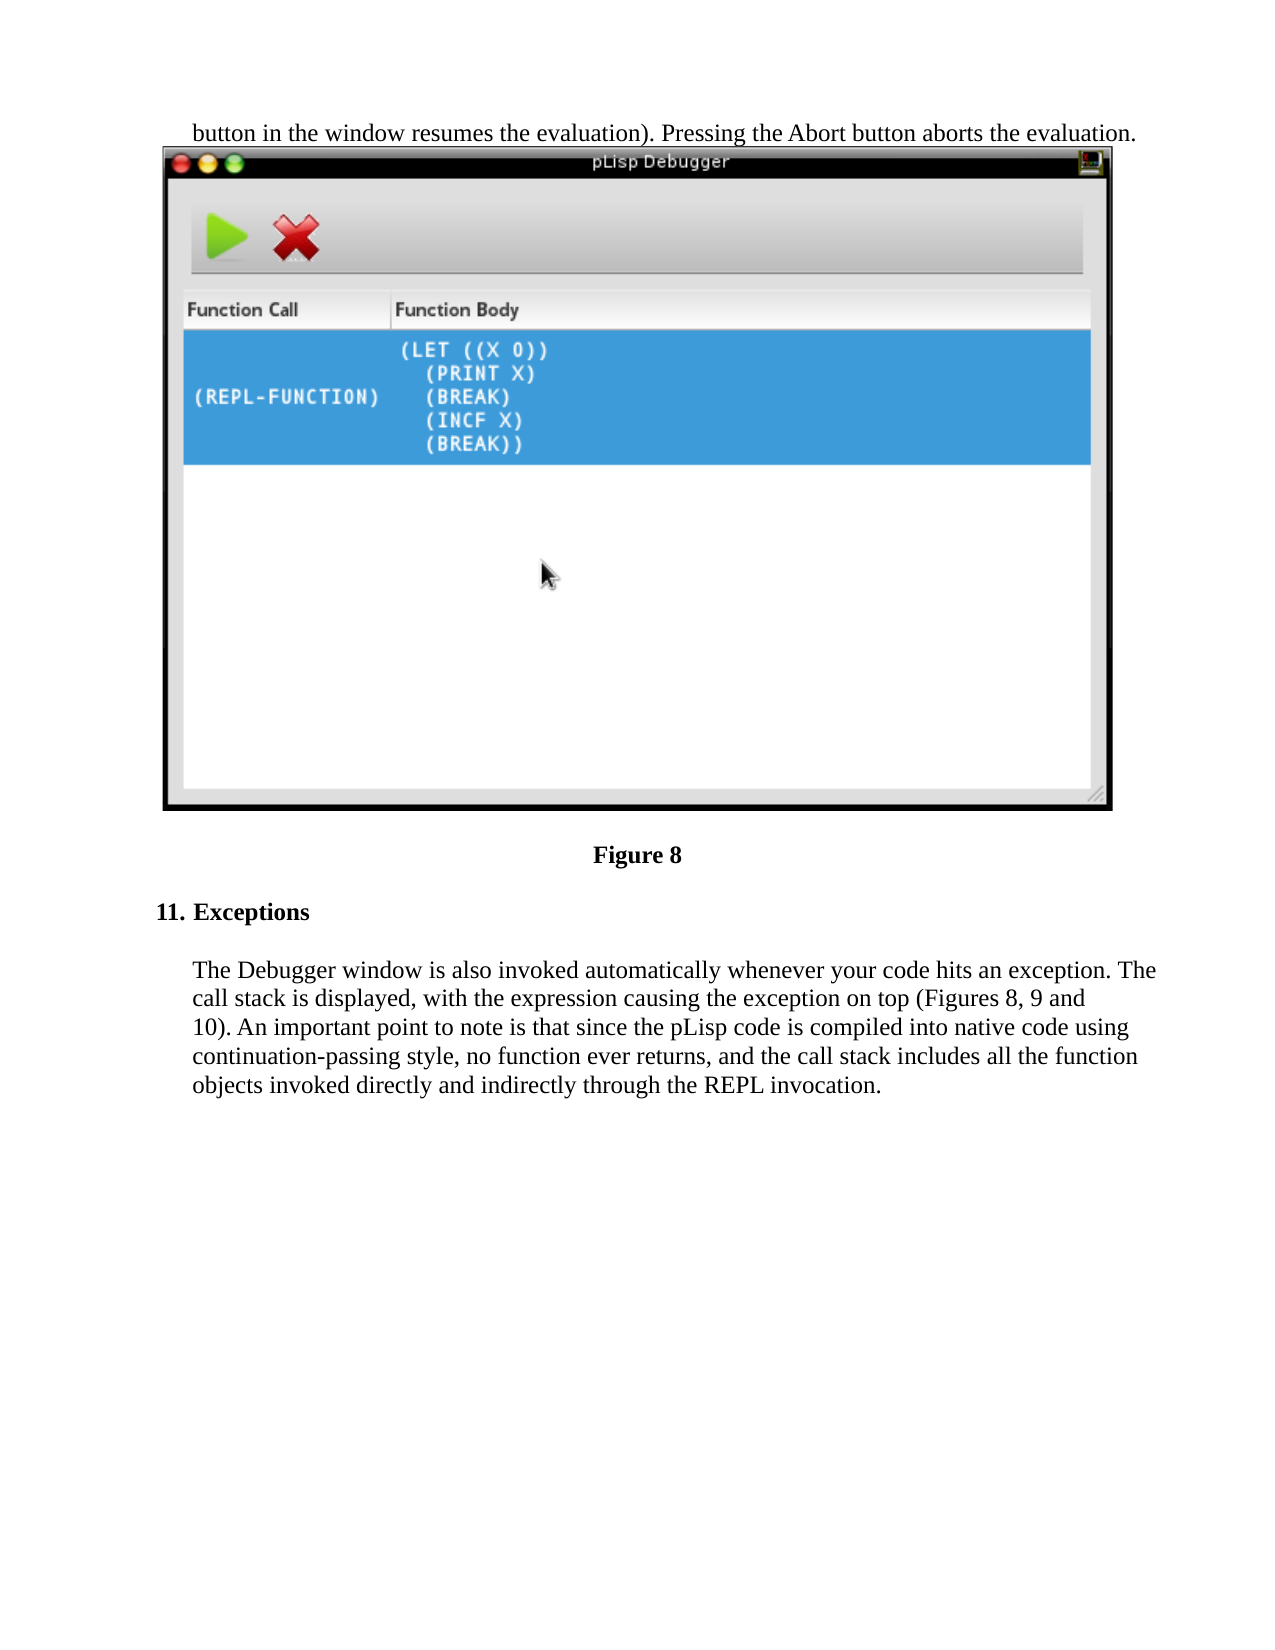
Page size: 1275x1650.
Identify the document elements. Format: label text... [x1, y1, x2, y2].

list Exceptions [156, 897, 1157, 926]
picture [162, 146, 1113, 811]
text button in the window resumes the evaluation). Pressing the Abort button aborts the evaluation. [118, 118, 1157, 147]
text The Debugger window is also invoked automatically whenever your code hits an exception. The call stack is displayed, with the expression causing the exception on top (Figures 8, 9 and 10). An important point to note is that since the pLisp code is compiled into native code using continuation-passing style, no function ever returns, and the call stack includes all the function objects invoked directly and indirectly through the REPL invocation. [118, 955, 1157, 1098]
text Figure 8 [118, 840, 1157, 868]
